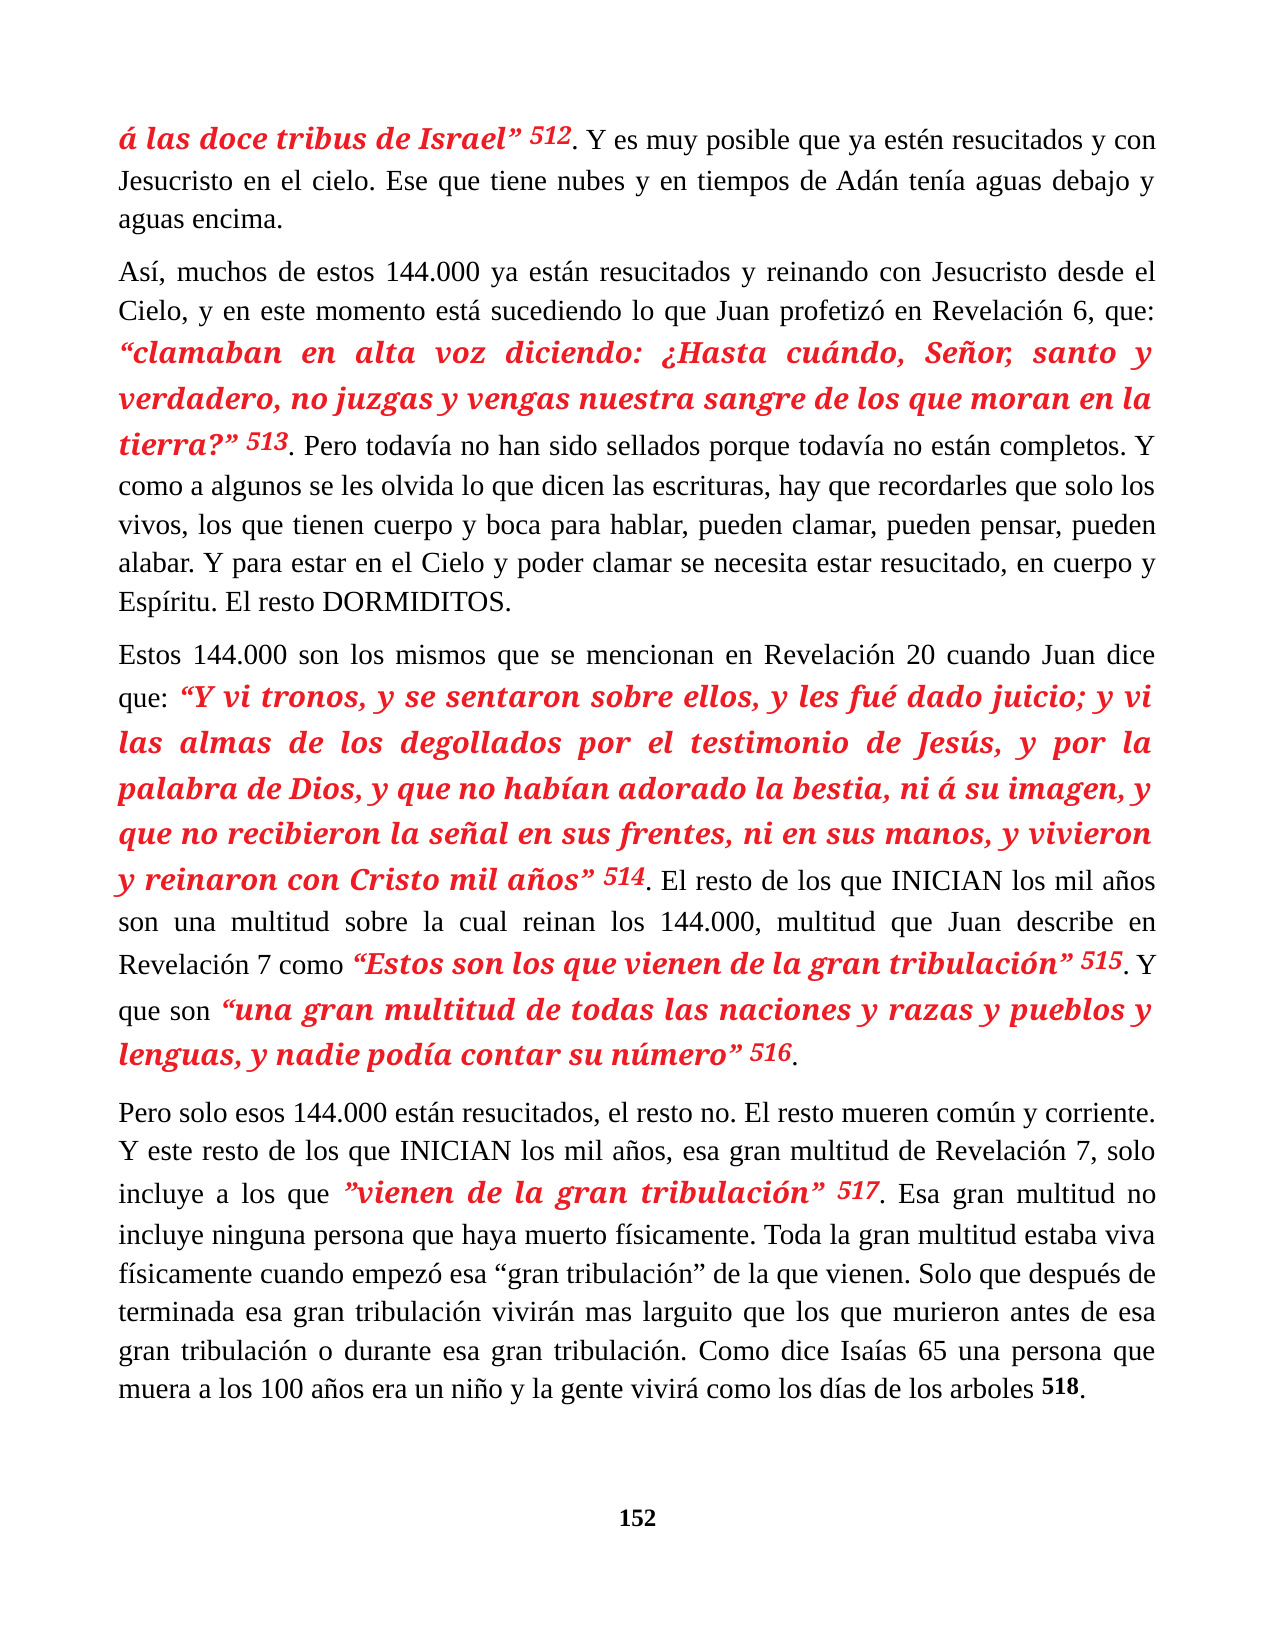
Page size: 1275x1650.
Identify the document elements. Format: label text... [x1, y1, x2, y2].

text á las doce tribus de Israel” . Y es muy posible que ya estén resucitados y con Jesucristo en el cielo. Ese que tiene nubes y en tiempos de Adán tenía aguas debajo y aguas encima. [118, 118, 1157, 235]
text Así, muchos de estos 144.000 ya están resucitados y reinando con Jesucristo desde el Cielo, y en este momento está sucediendo lo que Juan profetizó en Revelación 6, que: “clamaban en alta voz diciendo: ¿Hasta cuándo, Señor, santo y verdadero, no juzgas y vengas nuestra sangre de los que moran en la tierra?” . Pero todavía no han sido sellados porque todavía no están completos. Y como a algunos se les olvida lo que dicen las escrituras, hay que recordarles que solo los vivos, los que tienen cuerpo y boca para hablar, pueden clamar, pueden pensar, pueden alabar. Y para estar en el Cielo y poder clamar se necesita estar resucitado, en cuerpo y Espíritu. El resto DORMIDITOS. [118, 254, 1157, 618]
text Pero solo esos 144.000 están resucitados, el resto no. El resto mueren común y corriente. Y este resto de los que INICIAN los mil años, esa gran multitud de Revelación 7, solo incluye a los que ”vienen de la gran tribulación” . Esa gran multitud no incluye ninguna persona que haya muerto físicamente. Toda la gran multitud estaba viva físicamente cuando empezó esa “gran tribulación” de la que vienen. Solo que después de terminada esa gran tribulación vivirán mas larguito que los que murieron antes de esa gran tribulación o durante esa gran tribulación. Como dice Isaías 65 una persona que muera a los 100 años era un niño y la gente vivirá como los días de los arboles . [118, 1095, 1157, 1405]
text Estos 144.000 son los mismos que se mencionan en Revelación 20 cuando Juan dice que: “Y vi tronos, y se sentaron sobre ellos, y les fué dado juicio; y vi las almas de los degollados por el testimonio de Jesús, y por la palabra de Dios, y que no habían adorado la bestia, ni á su imagen, y que no recibieron la señal en sus frentes, ni en sus manos, y vivieron y reinaron con Cristo mil años” . El resto de los que INICIAN los mil años son una multitud sobre la cual reinan los 144.000, multitud que Juan describe en Revelación 7 como “Estos son los que vienen de la gran tribulación” . Y que son “una gran multitud de todas las naciones y razas y pueblos y lenguas, y nadie podía contar su número” . [118, 637, 1157, 1074]
